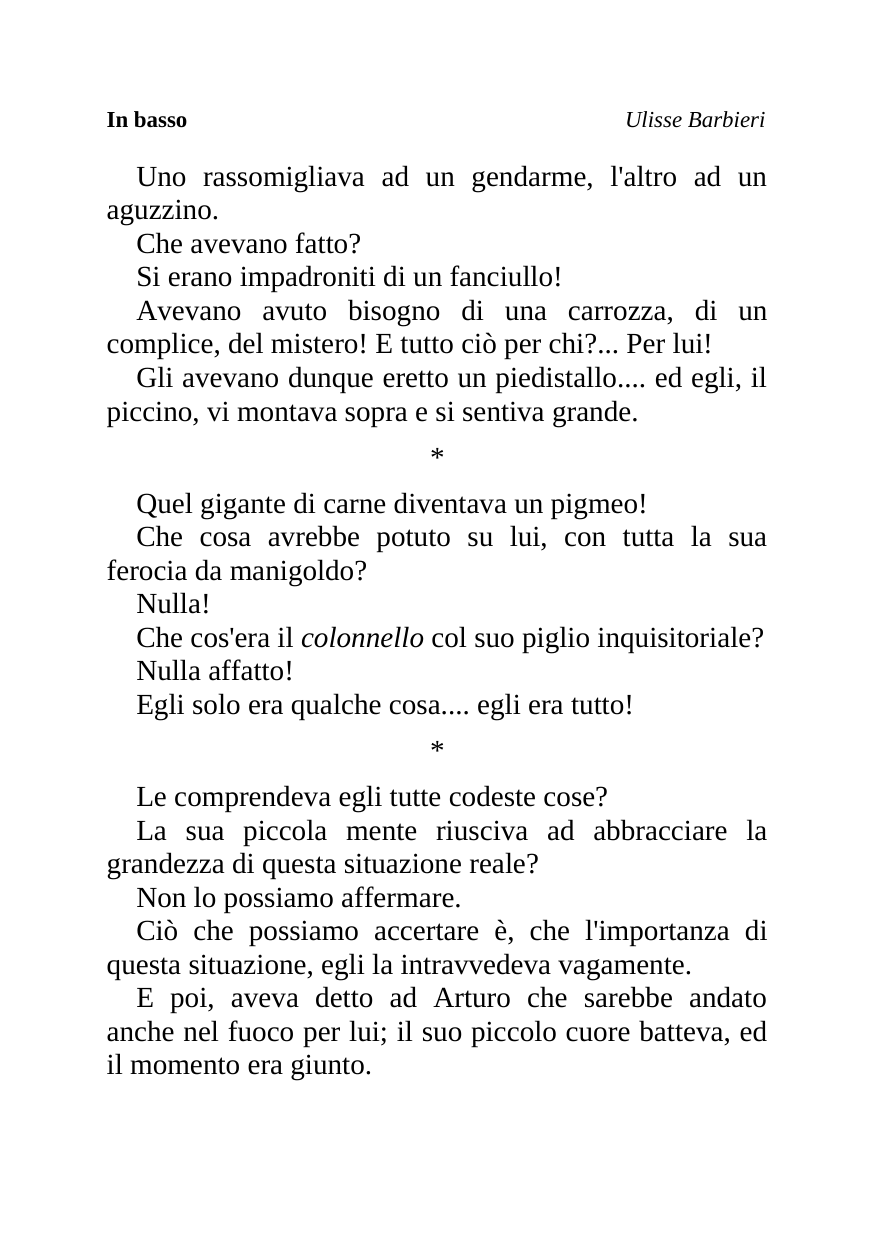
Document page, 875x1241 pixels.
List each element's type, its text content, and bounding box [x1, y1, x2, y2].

text Le comprendeva egli tutte codeste cose? [106, 779, 768, 813]
text Nulla! [106, 586, 768, 620]
text Che cosa avrebbe potuto su lui, con tutta la sua ferocia da manigoldo? [106, 519, 768, 586]
text Quel gigante di carne diventava un pigmeo! [106, 486, 768, 519]
text Che cos'era il colonnello col suo piglio inquisitoriale? [106, 620, 768, 653]
text Che avevano fatto? [106, 226, 768, 259]
text * [106, 440, 768, 473]
text Nulla affatto! [106, 653, 768, 687]
text Egli solo era qualche cosa.... egli era tutto! [106, 687, 768, 721]
text Ciò che possiamo accertare è, che l'importanza di questa situazione, egli la intravvedeva vagamente. [106, 913, 768, 980]
text Avevano avuto bisogno di una carrozza, di un complice, del mistero! E tutto ciò per chi?... Per lui! [106, 293, 768, 360]
text Si erano impadroniti di un fanciullo! [106, 259, 768, 293]
text * [106, 733, 768, 767]
text Uno rassomigliava ad un gendarme, l'altro ad un aguzzino. [106, 159, 768, 226]
text Non lo possiamo affermare. [106, 880, 768, 913]
text La sua piccola mente riusciva ad abbracciare la grandezza di questa situazione reale? [106, 813, 768, 880]
text Gli avevano dunque eretto un piedistallo.... ed egli, il piccino, vi montava sopra e si sentiva grande. [106, 360, 768, 427]
text E poi, aveva detto ad Arturo che sarebbe andato anche nel fuoco per lui; il suo piccolo cuore batteva, ed il momento era giunto. [106, 980, 768, 1081]
